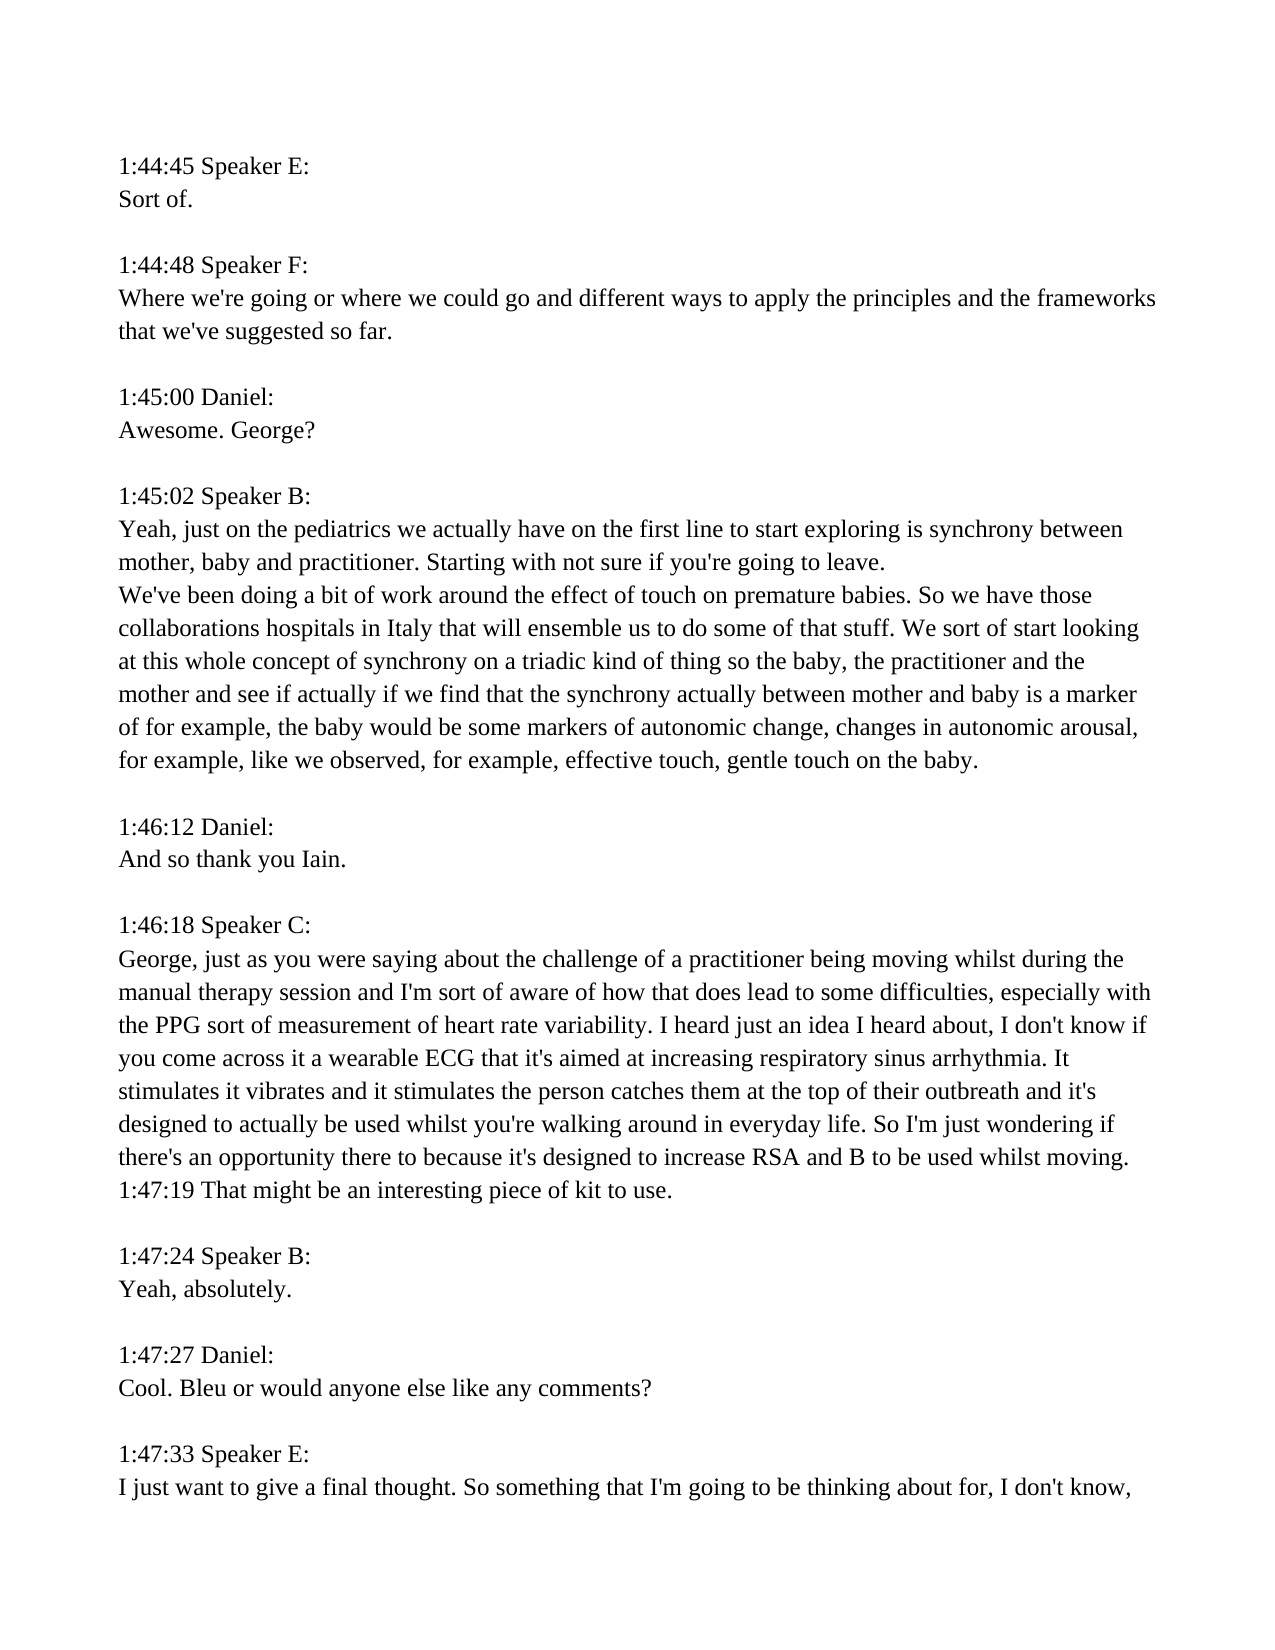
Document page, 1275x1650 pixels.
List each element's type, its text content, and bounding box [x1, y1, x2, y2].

text Yeah, absolutely. [118, 1274, 1157, 1303]
text 1:47:19 That might be an interesting piece of kit to use. [118, 1175, 1157, 1203]
text 1:47:24 Speaker B: [118, 1241, 1157, 1269]
text Awesome. George? [118, 415, 1157, 444]
text Yeah, just on the pediatrics we actually have on the first line to start exploring is synchrony between mother, baby and practitioner. Starting with not sure if you're going to leave. [118, 514, 1157, 576]
text 1:45:02 Speaker B: [118, 481, 1157, 510]
text George, just as you were saying about the challenge of a practitioner being moving whilst during the manual therapy session and I'm sort of aware of how that does lead to some difficulties, especially with the PPG sort of measurement of heart rate variability. I heard just an idea I heard about, I don't know if you come across it a wearable ECG that it's aimed at increasing respiratory sinus arrhythmia. It stimulates it vibrates and it stimulates the person catches them at the top of their outbreath and it's designed to actually be used whilst you're walking around in everyday life. So I'm just wondering if there's an opportunity there to because it's designed to increase RSA and B to be used whilst moving. [118, 944, 1157, 1171]
text 1:46:18 Speaker C: [118, 911, 1157, 939]
text Where we're going or where we could go and different ways to apply the principles and the frameworks that we've suggested so far. [118, 283, 1157, 345]
text Cool. Bleu or would anyone else like any comments? [118, 1373, 1157, 1402]
text 1:47:27 Daniel: [118, 1340, 1157, 1369]
text 1:46:12 Daniel: [118, 812, 1157, 840]
text And so thank you Iain. [118, 844, 1157, 873]
text I just want to give a final thought. So something that I'm going to be thinking about for, I don't know, [118, 1472, 1157, 1501]
text We've been doing a bit of work around the effect of touch on premature babies. So we have those collaborations hospitals in Italy that will ensemble us to do some of that stuff. We sort of start looking at this whole concept of synchrony on a triadic kind of thing so the baby, the practitioner and the mother and see if actually if we find that the synchrony actually between mother and baby is a marker of for example, the baby would be some markers of autonomic change, changes in autonomic arousal, for example, like we observed, for example, effective touch, gentle touch on the baby. [118, 580, 1157, 774]
text 1:47:33 Speaker E: [118, 1439, 1157, 1468]
text 1:44:45 Speaker E: [118, 151, 1157, 180]
text 1:45:00 Daniel: [118, 382, 1157, 411]
text Sort of. [118, 184, 1157, 213]
text 1:44:48 Speaker F: [118, 250, 1157, 279]
